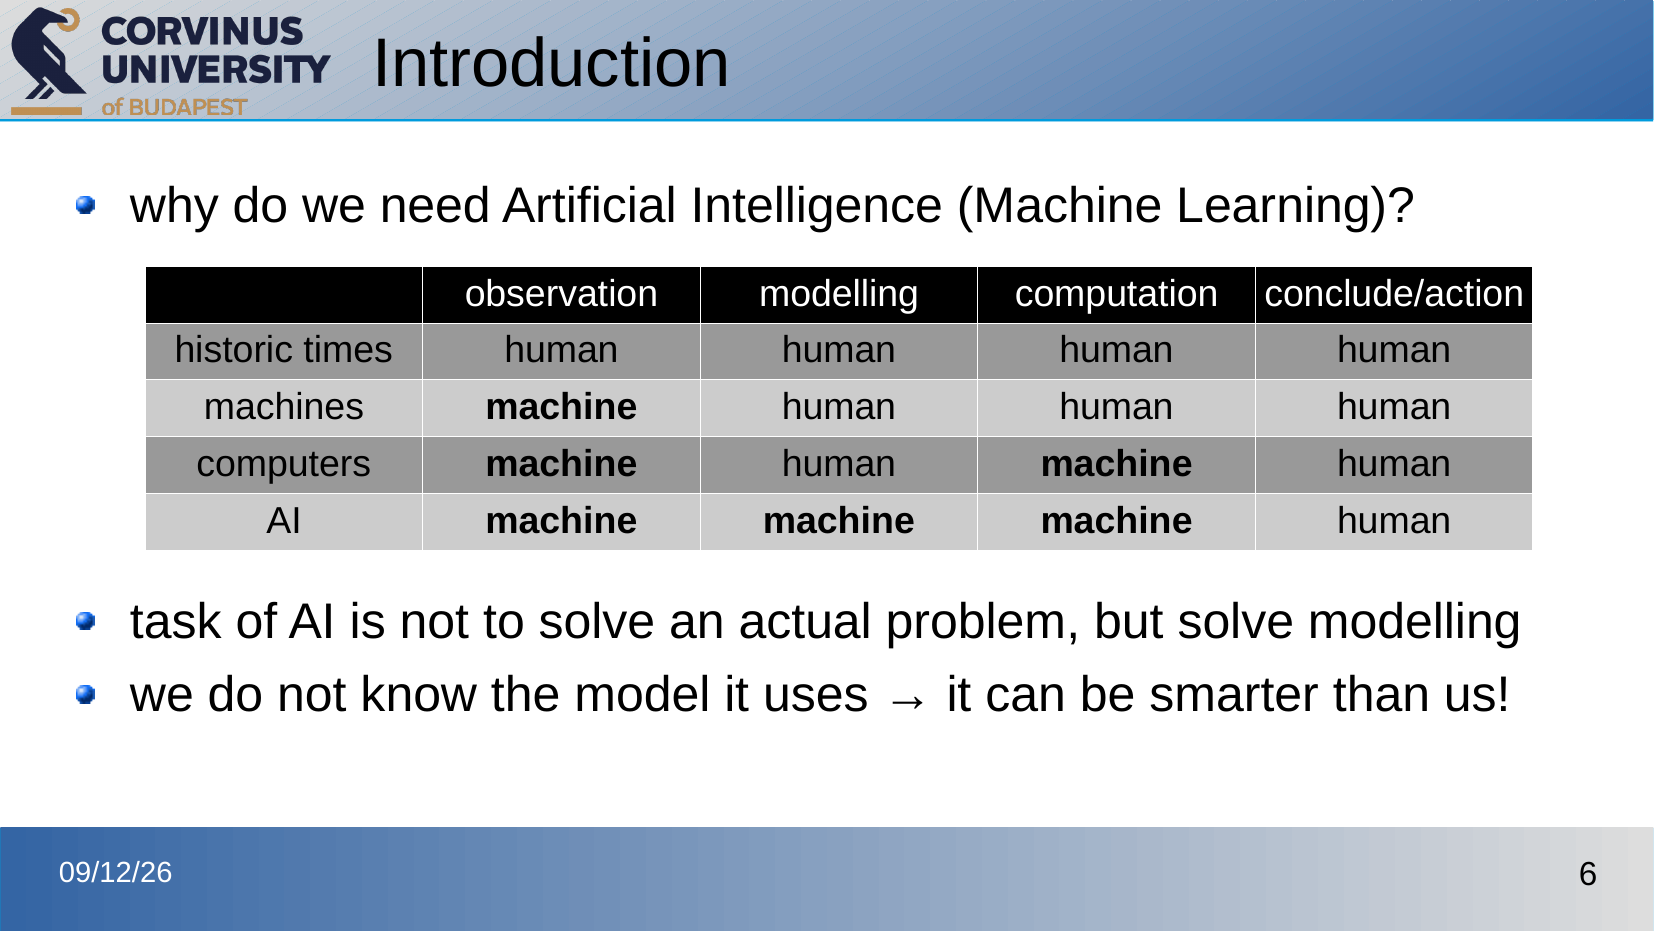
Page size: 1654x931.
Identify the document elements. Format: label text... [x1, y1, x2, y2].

table_cell human [701, 437, 977, 493]
table_cell human [1256, 324, 1532, 379]
table_cell machine [423, 437, 700, 493]
title Introduction [372, 23, 1625, 103]
table_cell machine [423, 380, 700, 436]
table_cell human [978, 324, 1255, 379]
picture [11, 7, 331, 115]
table_cell human [1256, 380, 1532, 436]
table_cell human [701, 324, 977, 379]
table_cell human [1256, 437, 1532, 493]
table_header [146, 267, 422, 323]
table_cell machine [978, 437, 1255, 493]
table_cell human [1256, 494, 1532, 550]
table_header computation [978, 267, 1255, 323]
table_cell machine [978, 494, 1255, 550]
table_cell human [423, 324, 700, 379]
table_cell historic times [146, 324, 422, 379]
table_cell human [978, 380, 1255, 436]
table_cell AI [146, 494, 422, 550]
table_cell machines [146, 380, 422, 436]
table_header observation [423, 267, 700, 323]
table_cell human [701, 380, 977, 436]
table_header modelling [701, 267, 977, 323]
table_cell machine [423, 494, 700, 550]
list why do we need Artificial Intelligence (Machine Learning)? task of AI is not to solve an actual problem, but solve modelling we do not know the model it uses → it can be smarter than us! [59, 177, 1595, 768]
table_cell computers [146, 437, 422, 493]
table_cell machine [701, 494, 977, 550]
table_header conclude/action [1256, 267, 1532, 323]
